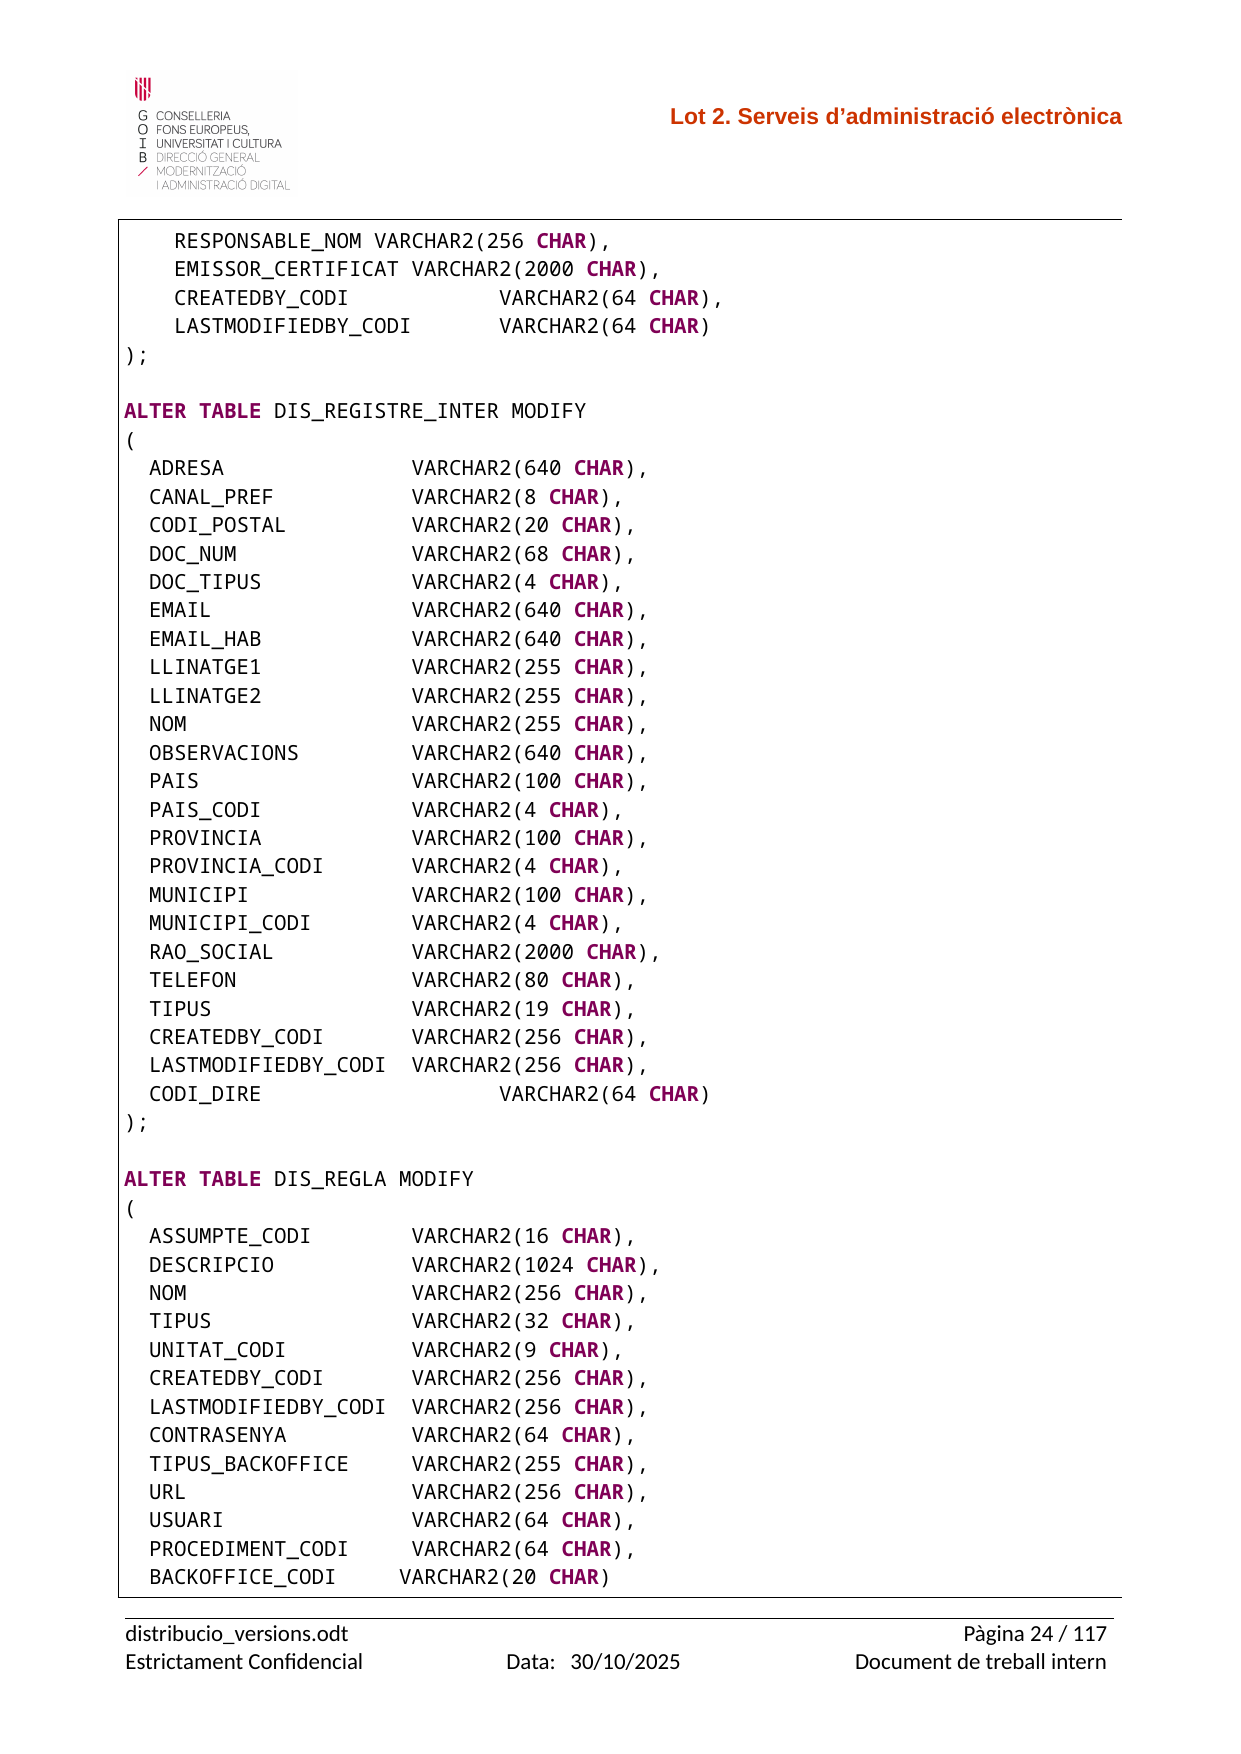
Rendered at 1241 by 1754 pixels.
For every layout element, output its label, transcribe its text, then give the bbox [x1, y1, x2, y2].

table_header RESPONSABLE_NOM VARCHAR2(256 CHAR), EMISSOR_CERTIFICAT VARCHAR2(2000 CHAR), CREATEDBY_CODI VARCHAR2(64 CHAR), LASTMODIFIEDBY_CODI VARCHAR2(64 CHAR) ); ALTER TABLE DIS_REGISTRE_INTER MODIFY ( ADRESA VARCHAR2(640 CHAR), CANAL_PREF VARCHAR2(8 CHAR), CODI_POSTAL VARCHAR2(20 CHAR), DOC_NUM VARCHAR2(68 CHAR), DOC_TIPUS VARCHAR2(4 CHAR), EMAIL VARCHAR2(640 CHAR), EMAIL_HAB VARCHAR2(640 CHAR), LLINATGE1 VARCHAR2(255 CHAR), LLINATGE2 VARCHAR2(255 CHAR), NOM VARCHAR2(255 CHAR), OBSERVACIONS VARCHAR2(640 CHAR), PAIS VARCHAR2(100 CHAR), PAIS_CODI VARCHAR2(4 CHAR), PROVINCIA VARCHAR2(100 CHAR), PROVINCIA_CODI VARCHAR2(4 CHAR), MUNICIPI VARCHAR2(100 CHAR), MUNICIPI_CODI VARCHAR2(4 CHAR), RAO_SOCIAL VARCHAR2(2000 CHAR), TELEFON VARCHAR2(80 CHAR), TIPUS VARCHAR2(19 CHAR), CREATEDBY_CODI VARCHAR2(256 CHAR), LASTMODIFIEDBY_CODI VARCHAR2(256 CHAR), CODI_DIRE VARCHAR2(64 CHAR) ); ALTER TABLE DIS_REGLA MODIFY ( ASSUMPTE_CODI VARCHAR2(16 CHAR), DESCRIPCIO VARCHAR2(1024 CHAR), NOM VARCHAR2(256 CHAR), TIPUS VARCHAR2(32 CHAR), UNITAT_CODI VARCHAR2(9 CHAR), CREATEDBY_CODI VARCHAR2(256 CHAR), LASTMODIFIEDBY_CODI VARCHAR2(256 CHAR), CONTRASENYA VARCHAR2(64 CHAR), TIPUS_BACKOFFICE VARCHAR2(255 CHAR), URL VARCHAR2(256 CHAR), USUARI VARCHAR2(64 CHAR), PROCEDIMENT_CODI VARCHAR2(64 CHAR), BACKOFFICE_CODI VARCHAR2(20 CHAR) [119, 220, 1122, 1597]
picture [126, 70, 299, 197]
